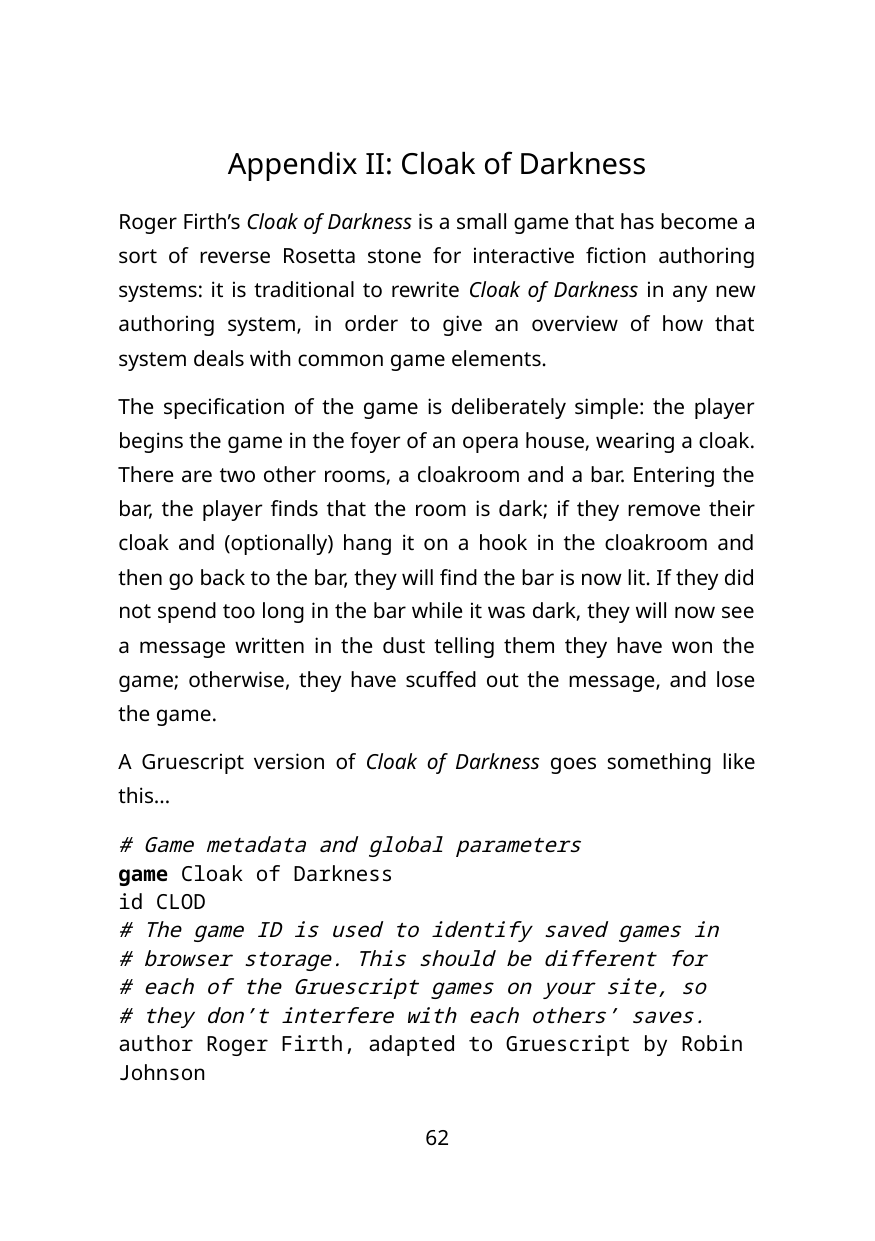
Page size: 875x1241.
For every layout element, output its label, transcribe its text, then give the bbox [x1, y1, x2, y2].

text # Game metadata and global parameters [118, 830, 756, 859]
text # The game ID is used to identify saved games in [118, 916, 756, 944]
text id CLOD [118, 887, 756, 916]
text Roger Firth’s Cloak of Darkness is a small game that has become a sort of reverse Rosetta stone for interactive fiction authoring systems: it is traditional to rewrite Cloak of Darkness in any new authoring system, in order to give an overview of how that system deals with common game elements. [118, 207, 756, 372]
text # browser storage. This should be different for [118, 944, 756, 972]
text The specification of the game is deliberately simple: the player begins the game in the foyer of an opera house, wearing a cloak. There are two other rooms, a cloakroom and a bar. Entering the bar, the player finds that the room is dark; if they remove their cloak and (optionally) hang it on a hook in the cloakroom and then go back to the bar, they will find the bar is now lit. If they did not spend too long in the bar while it was dark, they will now see a message written in the dust telling them they have won the game; otherwise, they have scuffed out the message, and lose the game. [118, 392, 756, 727]
text author Roger Firth, adapted to Gruescript by Robin Johnson [118, 1029, 756, 1086]
subtitle Appendix II: Cloak of Darkness [118, 143, 756, 183]
text game Cloak of Darkness [118, 859, 756, 887]
text # each of the Gruescript games on your site, so [118, 972, 756, 1001]
text A Gruescript version of Cloak of Darkness goes something like this… [118, 747, 756, 810]
text # they don’t interfere with each others’ saves. [118, 1001, 756, 1029]
